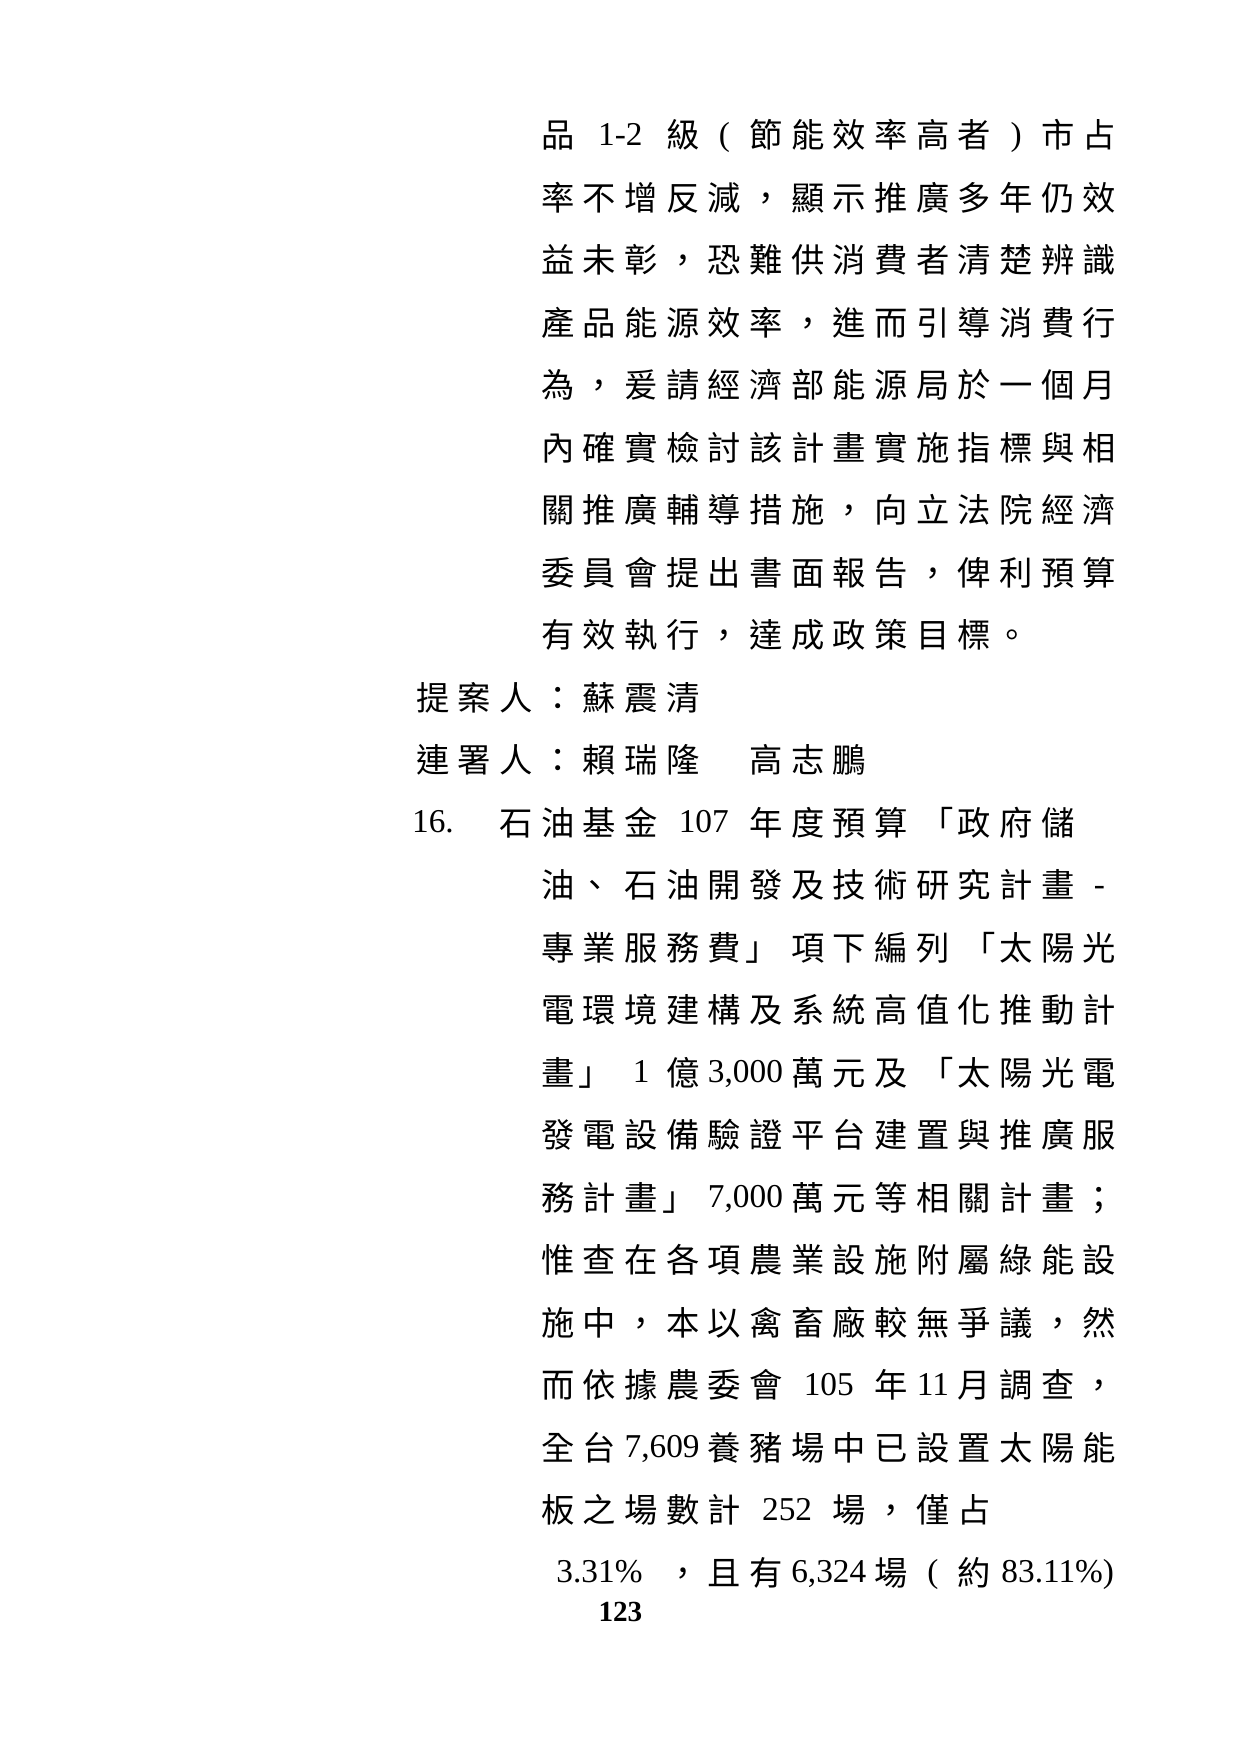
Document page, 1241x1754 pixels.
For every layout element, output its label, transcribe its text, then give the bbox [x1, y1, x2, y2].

list 品1-2級(節能效率高者)市占率不增反減，顯示推廣多年仍效益未彰，恐難供消費者清楚辨識產品能源效率，進而引導消費行為，爰請經濟部能源局於一個月內確實檢討該計畫實施指標與相關推廣輔導措施，向立法院經濟委員會提出書面報告，俾利預算有效執行，達成政策目標。 [409, 92, 1120, 654]
text 連署人：賴瑞隆 高志鵬 [397, 717, 1016, 779]
text 提案人：蘇震清 [397, 654, 1016, 717]
list 石油基金107年度預算「政府儲油、石油開發及技術研究計畫-專業服務費」項下編列「太陽光電環境建構及系統高值化推動計畫」1億3,000萬元及「太陽光電發電設備驗證平台建置與推廣服務計畫」7,000萬元等相關計畫；惟查在各項農業設施附屬綠能設施中，本以禽畜廠較無爭議，然而依據農委會105年11月調查，全台7,609養豬場中已設置太陽能板之場數計252場，僅占3.31%，且有6,324場(約83.11%) [409, 779, 1120, 1592]
